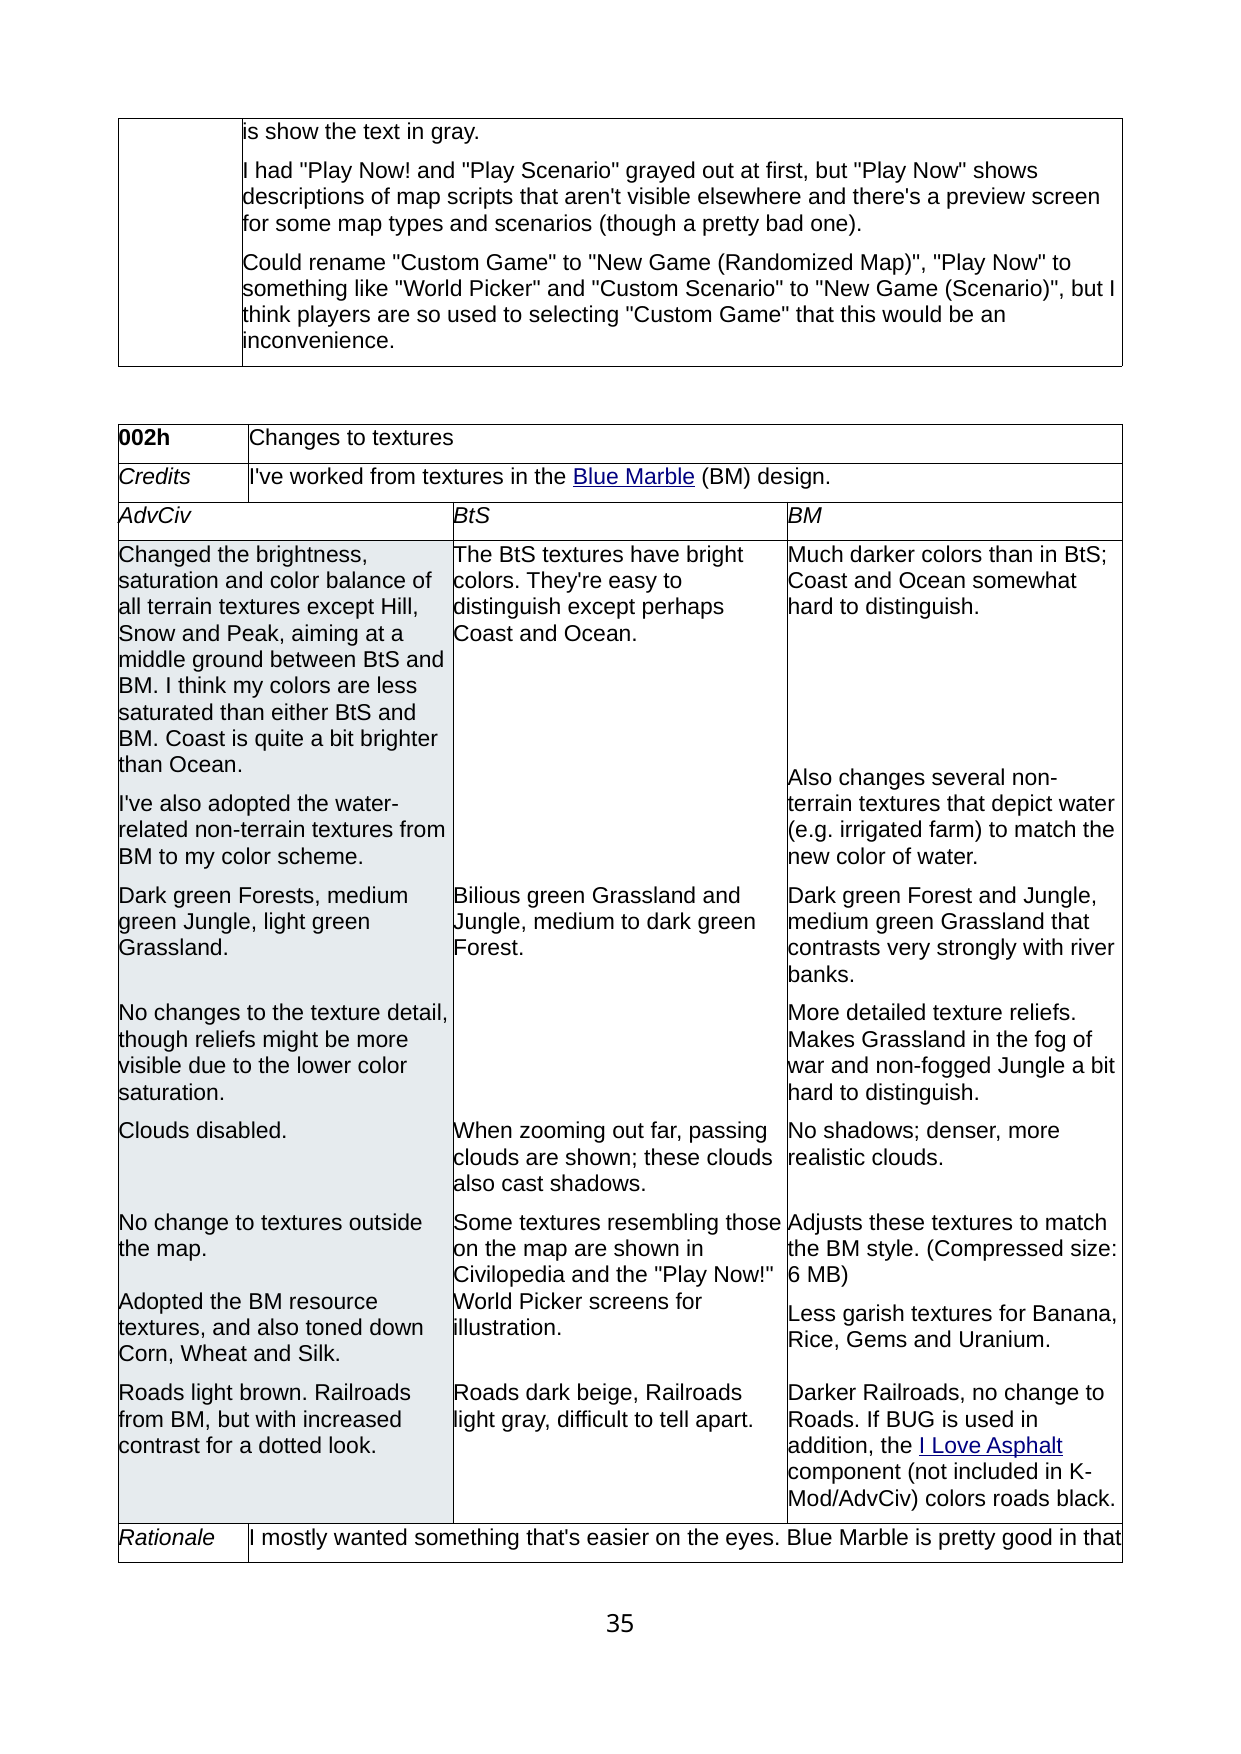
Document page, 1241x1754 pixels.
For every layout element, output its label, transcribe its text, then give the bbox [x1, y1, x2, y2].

table_header Changes to textures [249, 425, 1122, 463]
table_cell Much darker colors than in BtS; Coast and Ocean somewhat hard to distinguish. Also changes several non-terrain textures that depict water (e.g. irrigated farm) to match the new color of water. Dark green Forest and Jungle, medium green Grassland that contrasts very strongly with river banks. More detailed texture reliefs. Makes Grassland in the fog of war and non-fogged Jungle a bit hard to distinguish. No shadows; denser, more realistic clouds. Adjusts these textures to match the BM style. (Compressed size: 6 MB) Less garish textures for Banana, Rice, Gems and Uranium. Darker Railroads, no change to Roads. If BUG is used in addition, the I Love Asphalt component (not included in K-Mod/AdvCiv) colors roads black. [788, 541, 1122, 1523]
table_cell Changed the brightness, saturation and color balance of all terrain textures except Hill, Snow and Peak, aiming at a middle ground between BtS and BM. I think my colors are less saturated than either BtS and BM. Coast is quite a bit brighter than Ocean. I've also adopted the water-related non-terrain textures from BM to my color scheme. Dark green Forests, medium green Jungle, light green Grassland. No changes to the texture detail, though reliefs might be more visible due to the lower color saturation. Clouds disabled. No change to textures outside the map. Adopted the BM resource textures, and also toned down Corn, Wheat and Silk. Roads light brown. Railroads from BM, but with increased contrast for a dotted look. [119, 541, 453, 1523]
table_cell BM [788, 503, 1122, 540]
table_header 002h [119, 425, 248, 463]
table_cell The BtS textures have bright colors. They're easy to distinguish except perhaps Coast and Ocean. Bilious green Grassland and Jungle, medium to dark green Forest. When zooming out far, passing clouds are shown; these clouds also cast shadows. Some textures resembling those on the map are shown in Civilopedia and the "Play Now!" World Picker screens for illustration. Roads dark beige, Railroads light gray, difficult to tell apart. [454, 541, 787, 1523]
table_cell Credits [119, 464, 248, 502]
table_cell Rationale [119, 1524, 248, 1562]
table_cell [119, 119, 242, 366]
table_cell I mostly wanted something that's easier on the eyes. Blue Marble is pretty good in that [249, 1524, 1122, 1562]
table_cell BtS [454, 503, 787, 540]
table_cell I've worked from textures in the Blue Marble (BM) design. [249, 464, 1122, 502]
table_cell is show the text in gray. I had "Play Now! and "Play Scenario" grayed out at first, but "Play Now" shows descriptions of map scripts that aren't visible elsewhere and there's a preview screen for some map types and scenarios (though a pretty bad one). Could rename "Custom Game" to "New Game (Randomized Map)", "Play Now" to something like "World Picker" and "Custom Scenario" to "New Game (Scenario)", but I think players are so used to selecting "Custom Game" that this would be an inconvenience. [243, 119, 1122, 366]
table_cell AdvCiv [119, 503, 453, 540]
